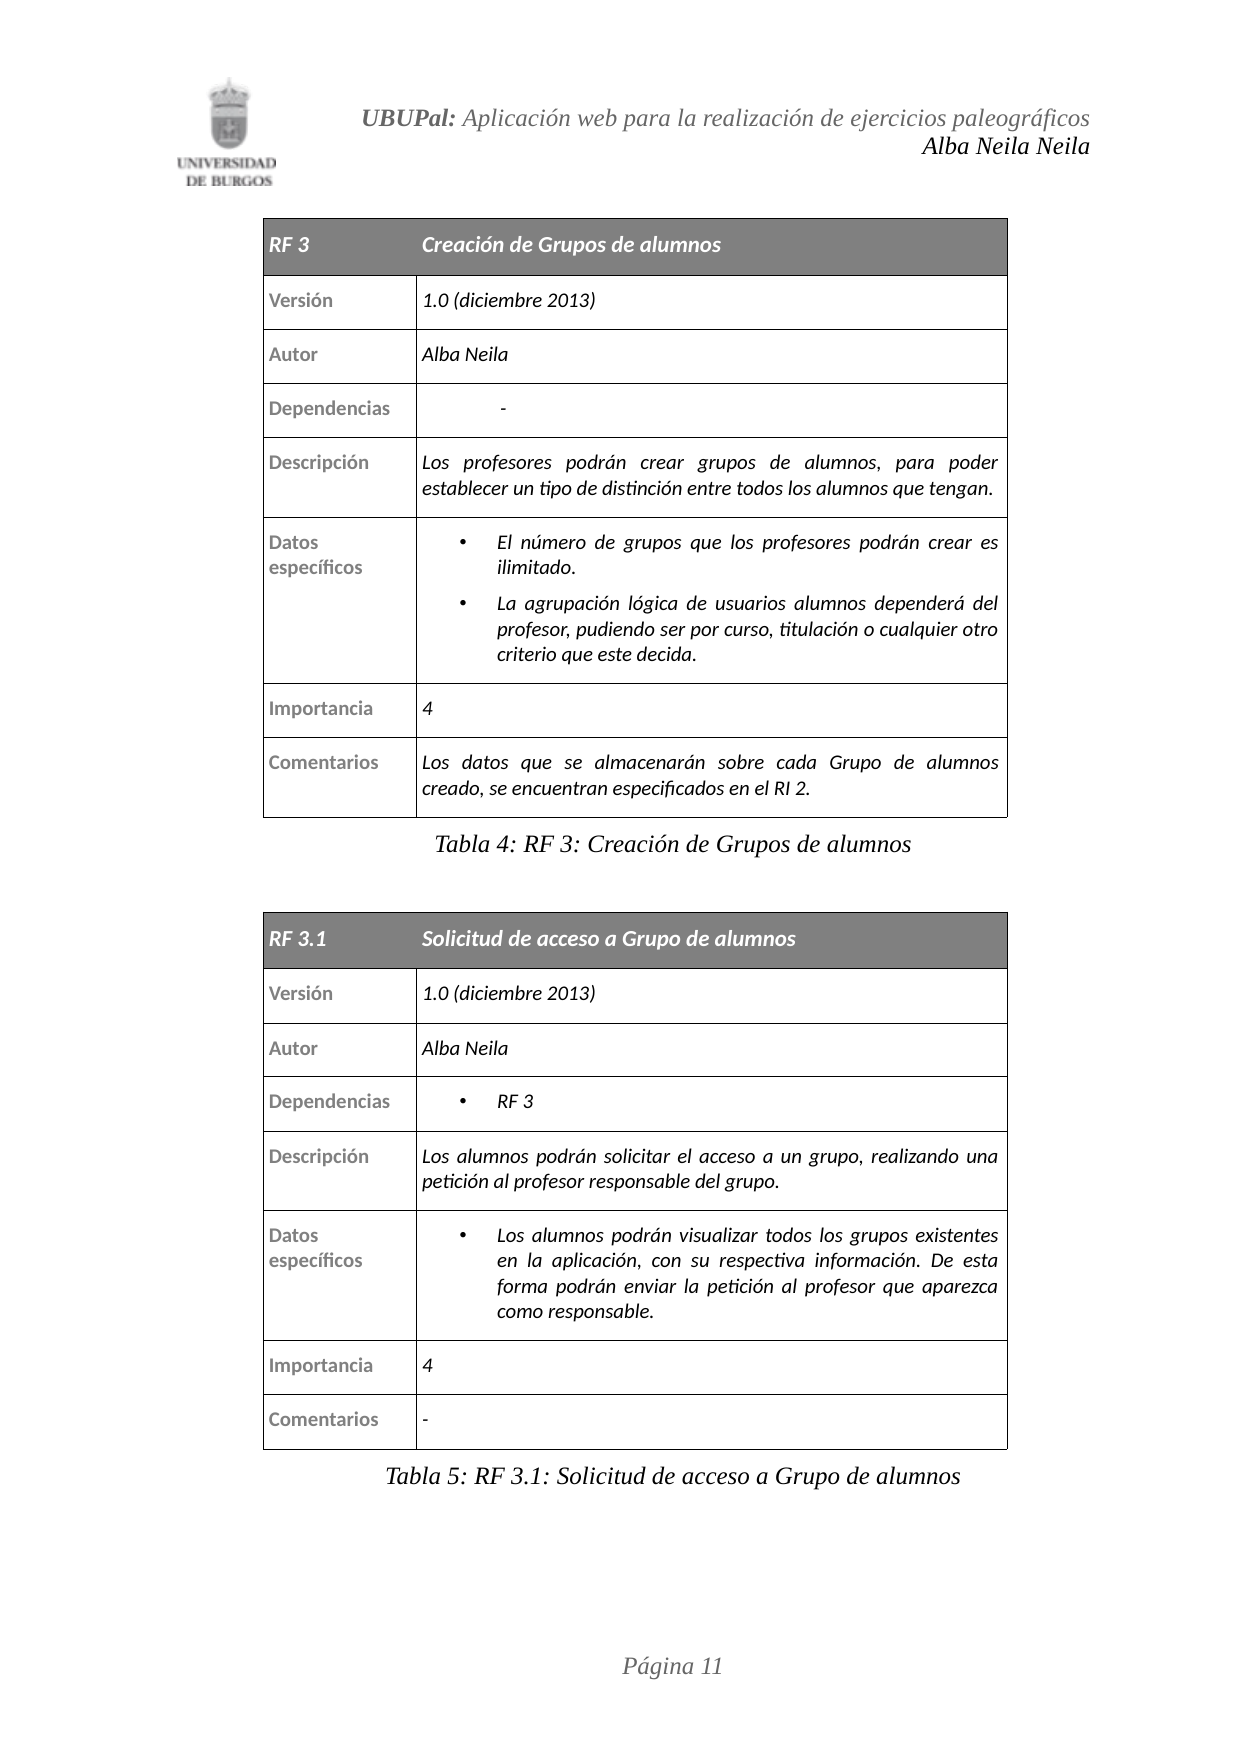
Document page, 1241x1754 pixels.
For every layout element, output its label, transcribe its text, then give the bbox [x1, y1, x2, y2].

picture [177, 77, 276, 186]
table_cell Versión [264, 969, 416, 1022]
table_header RF 3.1 [264, 913, 416, 968]
table_cell Descripción [264, 438, 416, 517]
table_cell Dependencias [264, 1077, 416, 1131]
table_header Solicitud de acceso a Grupo de alumnos [416, 913, 1007, 968]
table_cell Los datos que se almacenarán sobre cada Grupo de alumnos creado, se encuentran especificados en el RI 2. [417, 738, 1007, 817]
table_cell Los alumnos podrán solicitar el acceso a un grupo, realizando una petición al profesor responsable del grupo. [417, 1132, 1007, 1210]
table_cell Datos específicos [264, 518, 416, 683]
table_cell Comentarios [264, 738, 416, 817]
table_cell Autor [264, 330, 416, 383]
table_header RF 3 [264, 219, 416, 275]
table_cell Los profesores podrán crear grupos de alumnos, para poder establecer un tipo de distinción entre todos los alumnos que tengan. [417, 438, 1007, 517]
table_cell 1.0 (diciembre 2013) [417, 969, 1007, 1022]
table_cell 4 [417, 1341, 1007, 1394]
text Tabla 5: RF 3.1: Solicitud de acceso a Grupo de alumnos [255, 1461, 1092, 1490]
table_cell Alba Neila [417, 330, 1007, 383]
table_cell Versión [264, 276, 416, 329]
table_cell Datos específicos [264, 1211, 416, 1340]
table_cell Autor [264, 1024, 416, 1076]
table_cell Descripción [264, 1132, 416, 1210]
table_cell Comentarios [264, 1395, 416, 1448]
table_cell Dependencias [264, 384, 416, 437]
table_cell Los alumnos podrán visualizar todos los grupos existentes en la aplicación, con su respectiva información. De esta forma podrán enviar la petición al profesor que aparezca como responsable. [417, 1211, 1007, 1340]
table_cell El número de grupos que los profesores podrán crear es ilimitado. La agrupación lógica de usuarios alumnos dependerá del profesor, pudiendo ser por curso, titulación o cualquier otro criterio que este decida. [417, 518, 1007, 683]
table_cell - [417, 384, 1007, 437]
text Tabla 4: RF 3: Creación de Grupos de alumnos [255, 829, 1092, 858]
table_cell Importancia [264, 684, 416, 737]
table_header Creación de Grupos de alumnos [416, 219, 1007, 275]
table_cell RF 3 [417, 1077, 1007, 1131]
table_cell Importancia [264, 1341, 416, 1394]
table_cell - [417, 1395, 1007, 1448]
table_cell Alba Neila [417, 1024, 1007, 1076]
table_cell 4 [417, 684, 1007, 737]
table_cell 1.0 (diciembre 2013) [417, 276, 1007, 329]
